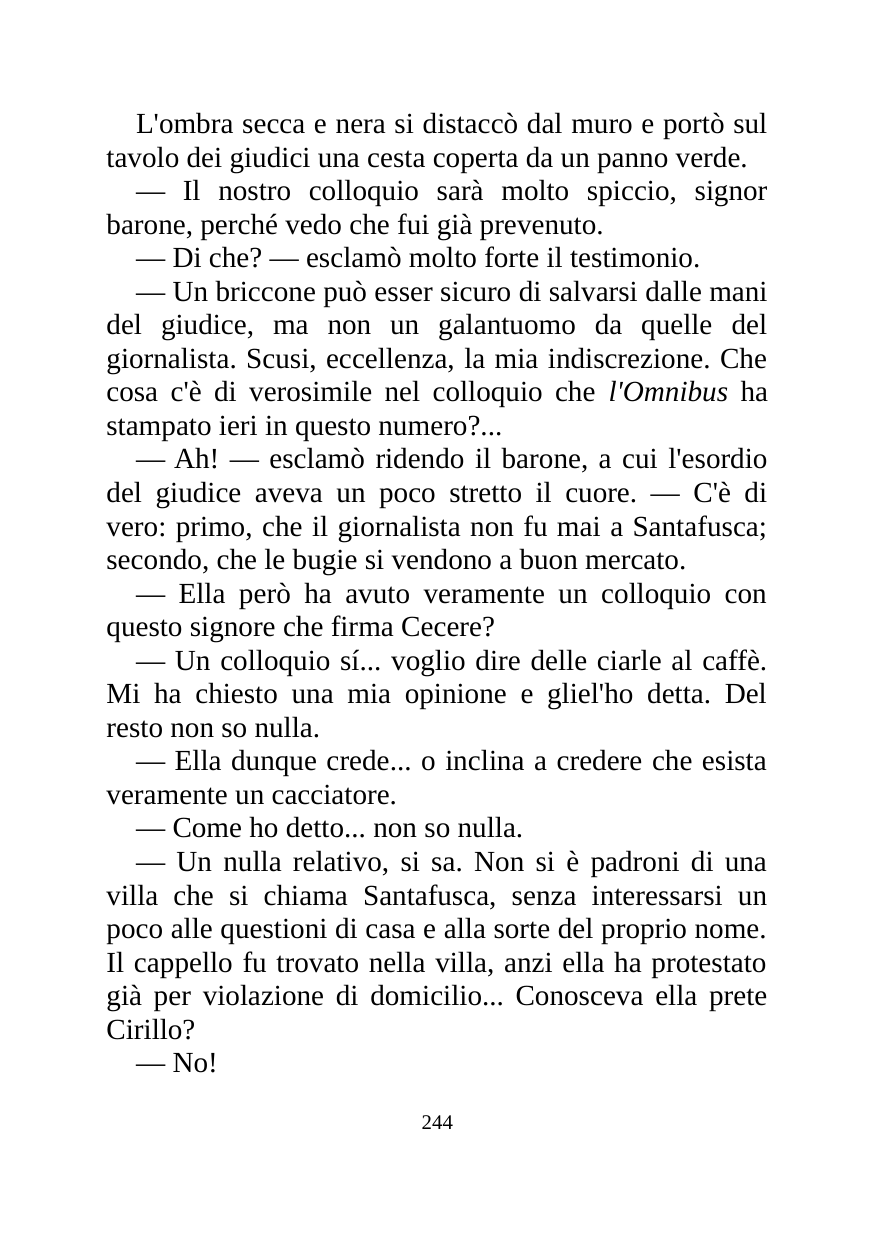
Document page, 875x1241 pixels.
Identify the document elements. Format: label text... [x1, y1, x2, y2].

text L'ombra secca e nera si distaccò dal muro e portò sul tavolo dei giudici una cesta coperta da un panno verde. [106, 106, 768, 173]
text — Di che? — esclamò molto forte il testimonio. [106, 240, 768, 274]
text — Un colloquio sí... voglio dire delle ciarle al caffè. Mi ha chiesto una mia opinione e gliel'ho detta. Del resto non so nulla. [106, 643, 768, 743]
text — Ella dunque crede... o inclina a credere che esista veramente un cacciatore. [106, 743, 768, 811]
text — Ah! — esclamò ridendo il barone, a cui l'esordio del giudice aveva un poco stretto il cuore. — C'è di vero: primo, che il giornalista non fu mai a Santafusca; secondo, che le bugie si vendono a buon mercato. [106, 442, 768, 576]
text — Come ho detto... non so nulla. [106, 811, 768, 844]
text — Un briccone può esser sicuro di salvarsi dalle mani del giudice, ma non un galantuomo da quelle del giornalista. Scusi, eccellenza, la mia indiscrezione. Che cosa c'è di verosimile nel colloquio che l'Omnibus ha stampato ieri in questo numero?... [106, 274, 768, 442]
text — Ella però ha avuto veramente un colloquio con questo signore che firma Cecere? [106, 576, 768, 643]
text — Un nulla relativo, si sa. Non si è padroni di una villa che si chiama Santafusca, senza interessarsi un poco alle questioni di casa e alla sorte del proprio nome. Il cappello fu trovato nella villa, anzi ella ha protestato già per violazione di domicilio... Conosceva ella prete Cirillo? [106, 844, 768, 1045]
text — No! [106, 1045, 768, 1079]
text — Il nostro colloquio sarà molto spiccio, signor barone, perché vedo che fui già prevenuto. [106, 173, 768, 240]
